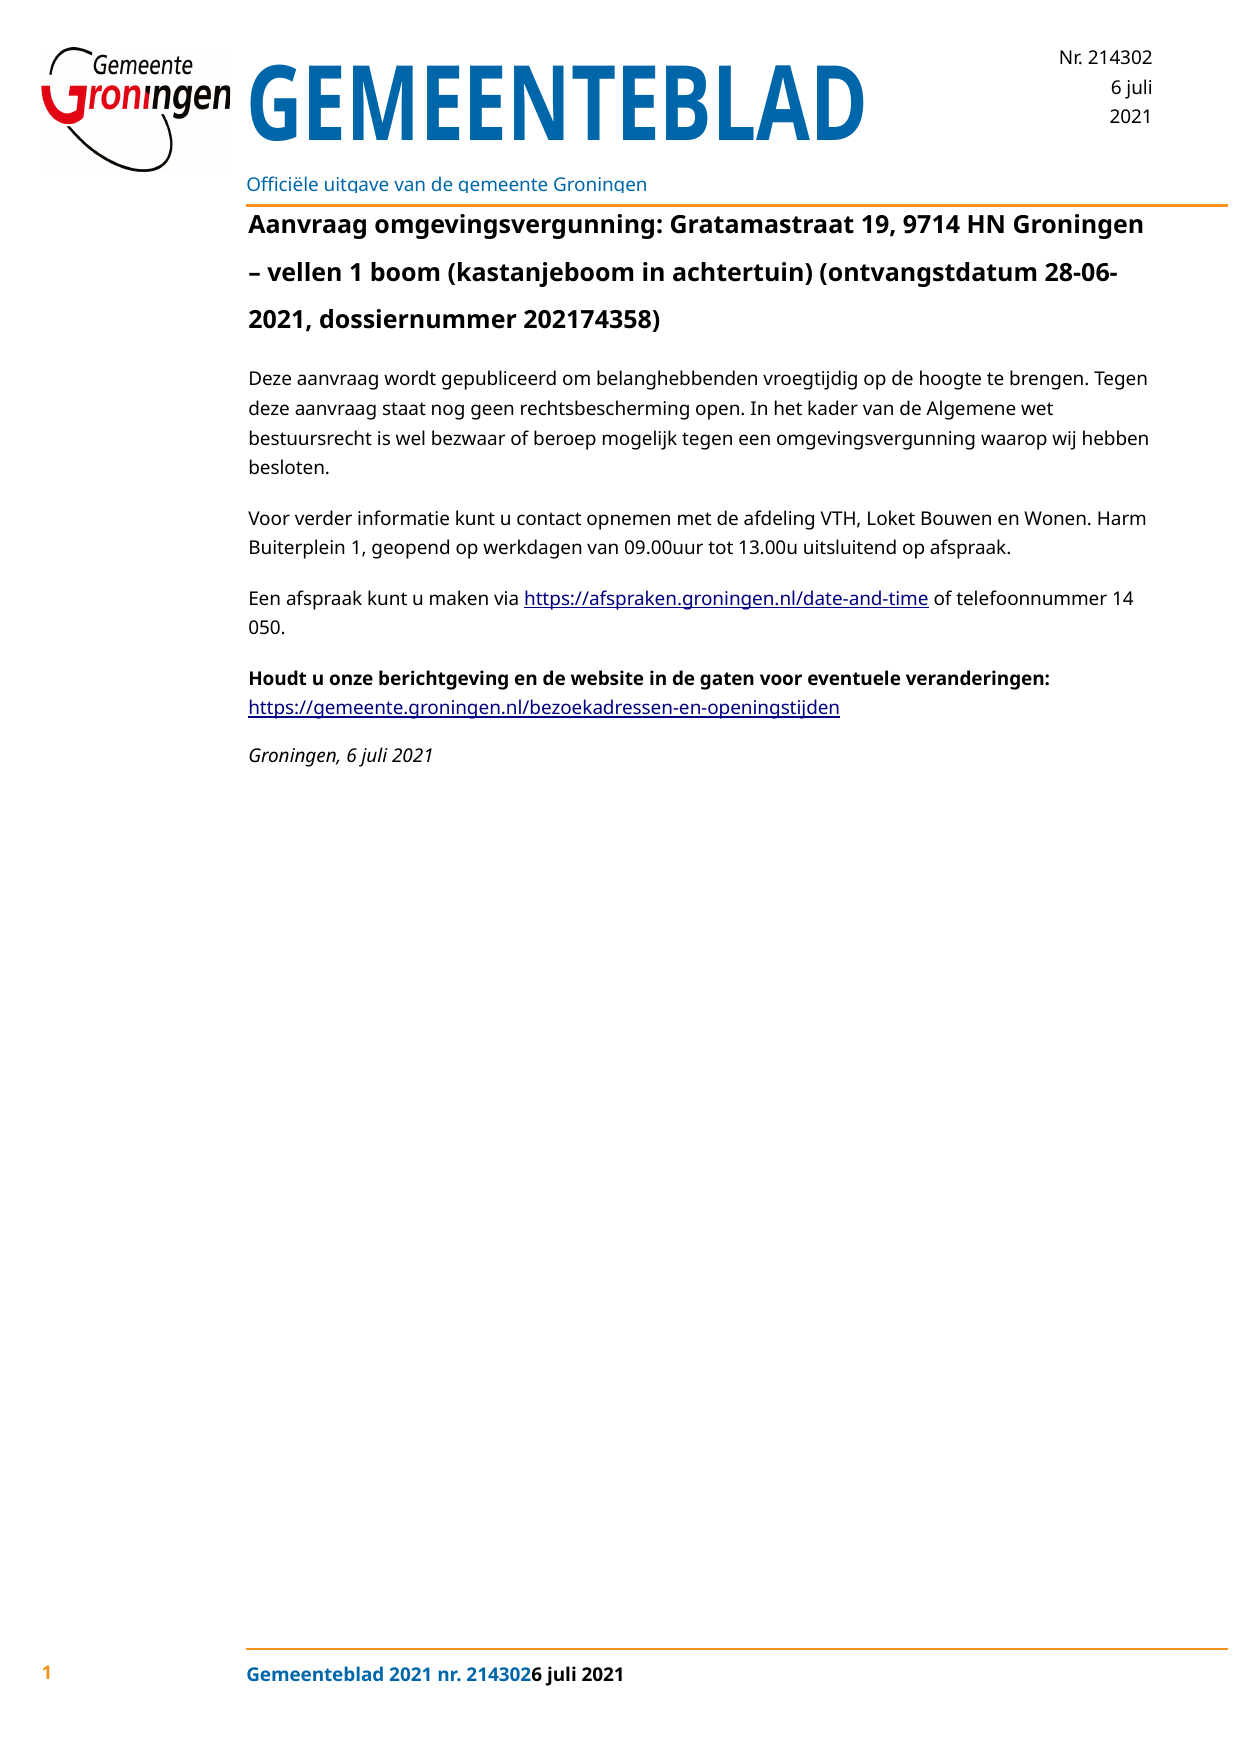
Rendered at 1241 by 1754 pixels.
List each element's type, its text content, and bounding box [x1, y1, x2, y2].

text Aanvraag omgevingsvergunning: Gratamastraat 19, 9714 HN Groningen – vellen 1 boom (kastanjeboom in achtertuin) (ontvangstdatum 28-06-2021, dossiernummer 202174358) [248, 207, 1152, 336]
text Een afspraak kunt u maken via https://afspraken.groningen.nl/date-and-time of telefoonnummer 14 050. [248, 585, 1152, 640]
text Voor verder informatie kunt u contact opnemen met de afdeling VTH, Loket Bouwen en Wonen. Harm Buiterplein 1, geopend op werkdagen van 09.00uur tot 13.00u uitsluitend op afspraak. [248, 505, 1152, 560]
picture [41, 47, 231, 172]
text Deze aanvraag wordt gepubliceerd om belanghebbenden vroegtijdig op de hoogte te brengen. Tegen deze aanvraag staat nog geen rechtsbescherming open. In het kader van de Algemene wet bestuursrecht is wel bezwaar of beroep mogelijk tegen een omgevingsvergunning waarop wij hebben besloten. [248, 366, 1152, 480]
text Groningen, 6 juli 2021 [248, 742, 1152, 768]
text Houdt u onze berichtgeving en de website in de gaten voor eventuele veranderingen: https://gemeente.groningen.nl/bezoekadressen-en-openingstijden [248, 665, 1152, 720]
